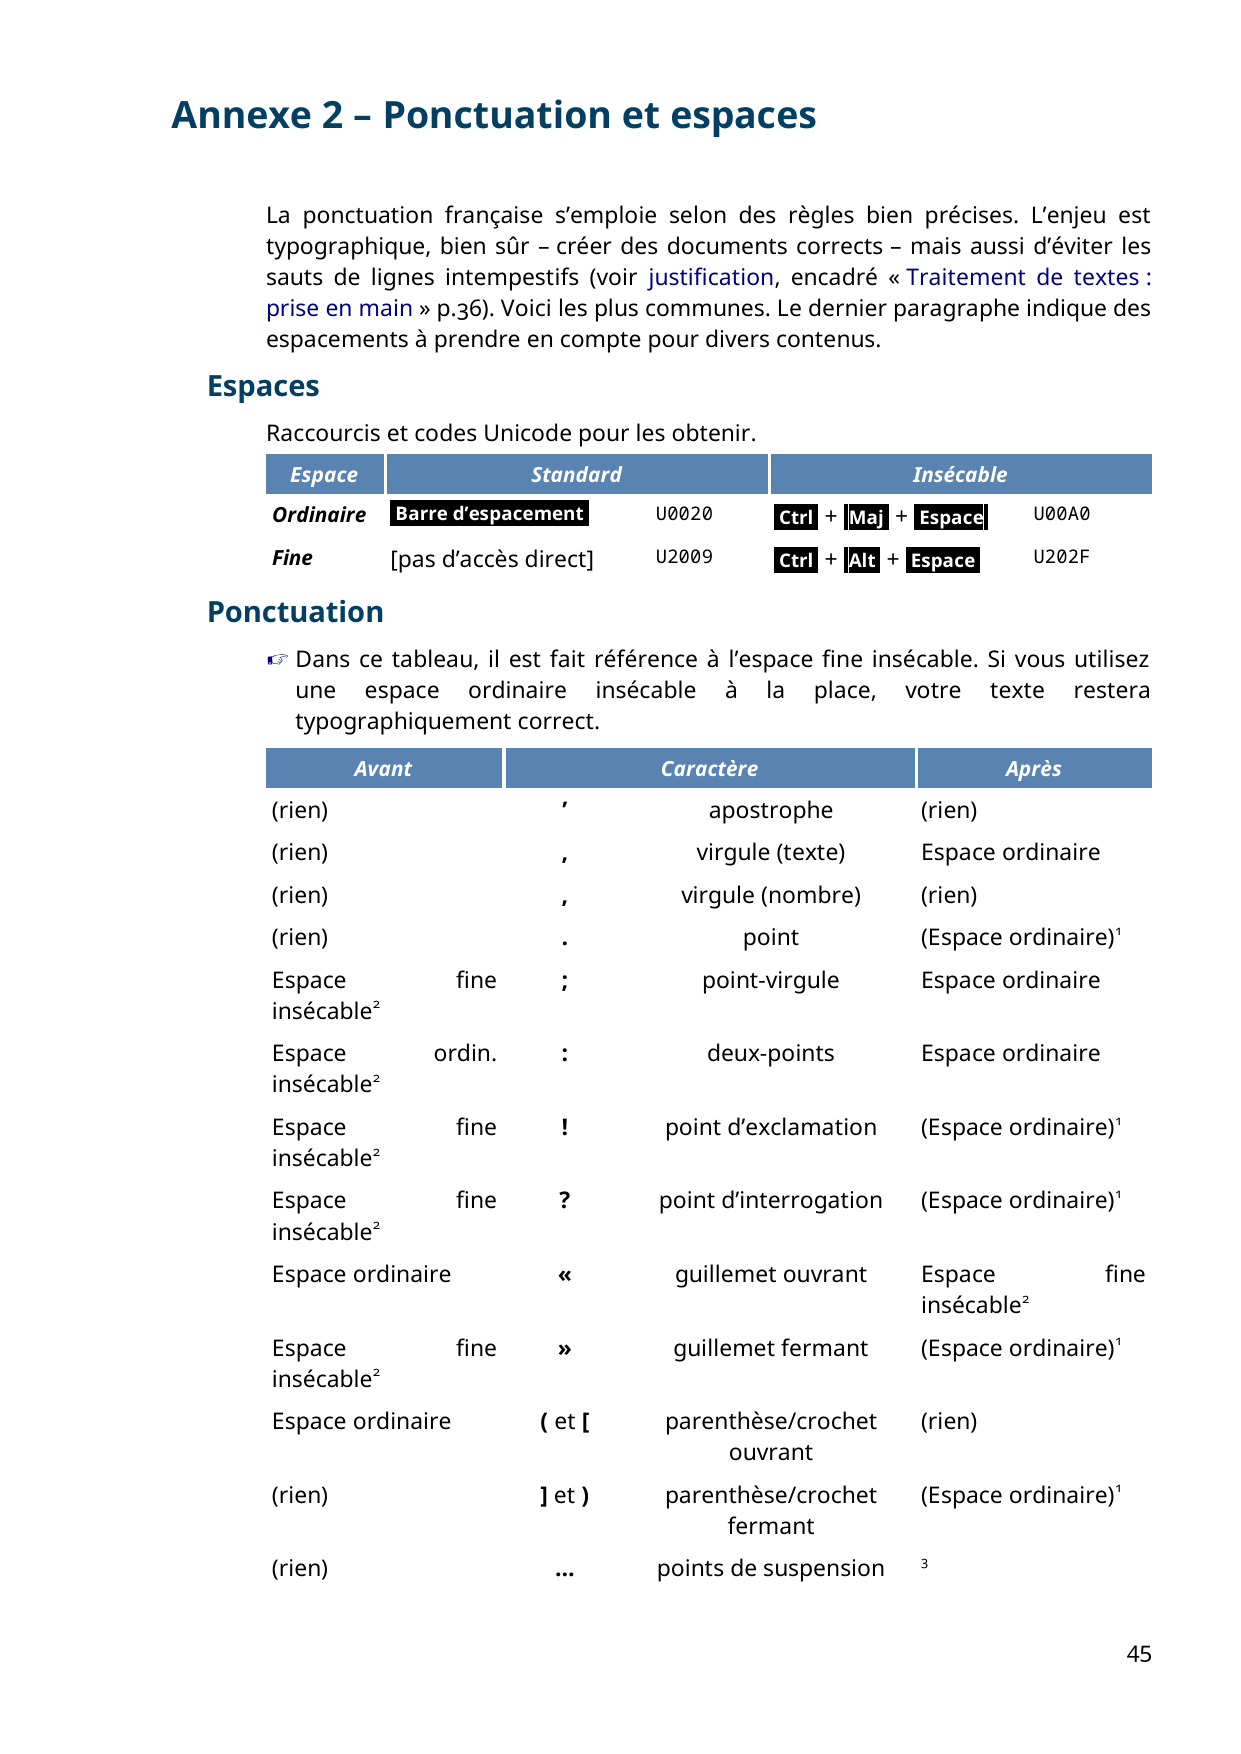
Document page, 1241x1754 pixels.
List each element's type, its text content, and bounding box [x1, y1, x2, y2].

table_cell ’ [503, 788, 627, 831]
table_cell Espace ordinaire [266, 1399, 502, 1473]
table_cell « [503, 1252, 627, 1326]
table_cell Espace ordin. insécable2 [266, 1032, 502, 1105]
table_header Standard [387, 454, 768, 494]
table_cell (Espace ordinaire)1 [915, 1179, 1152, 1252]
list Dans ce tableau, il est fait référence à l’espace fine insécable. Si vous utilisez une espace ordinaire insécable à la place, votre texte restera typographiquement correct. [266, 643, 1152, 736]
table_cell Espace fine insécable2 [266, 1326, 502, 1399]
table_cell (rien) [915, 1399, 1152, 1473]
table_cell point d’interrogation [627, 1179, 915, 1252]
table_cell point d’exclamation [627, 1105, 915, 1179]
table_cell … [503, 1546, 627, 1589]
table_cell U00A0 [1028, 494, 1152, 537]
table_header Avant [266, 748, 502, 788]
table_cell ! [503, 1105, 627, 1179]
table_cell Ordinaire [266, 494, 384, 537]
table_cell guillemet fermant [627, 1326, 915, 1399]
table_cell Barre d’espacement [384, 494, 649, 537]
table_cell U202F [1028, 537, 1152, 580]
table_cell U2009 [650, 537, 768, 580]
table_cell ; [503, 958, 627, 1032]
table_cell virgule (nombre) [627, 873, 915, 916]
table_cell guillemet ouvrant [627, 1252, 915, 1326]
table_cell , [503, 873, 627, 916]
table_cell [pas d’accès direct] [384, 537, 649, 580]
table_cell parenthèse/crochet ouvrant [627, 1399, 915, 1473]
subtitle Ponctuation et espaces [171, 88, 1152, 139]
table_cell U0020 [650, 494, 768, 537]
table_cell Espace fine insécable2 [266, 1105, 502, 1179]
table_cell Espace fine insécable2 [266, 1179, 502, 1252]
table_cell deux-points [627, 1032, 915, 1105]
table_cell points de suspension [627, 1546, 915, 1589]
subtitle Ponctuation [207, 592, 1152, 631]
table_cell » [503, 1326, 627, 1399]
table_header Insécable [771, 454, 1152, 494]
table_cell : [503, 1032, 627, 1105]
table_cell (rien) [266, 1546, 502, 1589]
table_cell point [627, 916, 915, 958]
table_cell Fine [266, 537, 384, 580]
table_cell 3 [915, 1546, 1152, 1589]
table_cell Espace ordinaire [915, 1032, 1152, 1105]
table_cell apostrophe [627, 788, 915, 831]
table_cell . [503, 916, 627, 958]
text La ponctuation française s’emploie selon des règles bien précises. L’enjeu est typographique, bien sûr – créer des documents corrects – mais aussi d’éviter les sauts de lignes intempestifs (voir justification, encadré « Traitement de textes : prise en main » p.32). Voici les plus communes. Le dernier paragraphe indique des espacements à prendre en compte pour divers contenus. [266, 199, 1152, 354]
table_cell (rien) [266, 1473, 502, 1546]
table_cell Ctrl + Alt + Espace [768, 537, 1027, 580]
table_cell Ctrl + Maj + Espace [768, 494, 1027, 537]
table_cell Espace fine insécable2 [266, 958, 502, 1032]
table_header Après [918, 748, 1152, 788]
table_cell (Espace ordinaire)1 [915, 916, 1152, 958]
table_cell , [503, 831, 627, 873]
table_cell ] et ) [503, 1473, 627, 1546]
table_cell ? [503, 1179, 627, 1252]
table_cell point-virgule [627, 958, 915, 1032]
table_cell (Espace ordinaire)1 [915, 1326, 1152, 1399]
table_header Caractère [506, 748, 915, 788]
table_cell (rien) [915, 873, 1152, 916]
table_cell (rien) [266, 831, 502, 873]
table_cell Espace ordinaire [266, 1252, 502, 1326]
table_cell Espace fine insécable2 [915, 1252, 1152, 1326]
table_cell (rien) [266, 788, 502, 831]
table_cell Espace ordinaire [915, 831, 1152, 873]
table_cell (rien) [915, 788, 1152, 831]
table_cell (Espace ordinaire)1 [915, 1473, 1152, 1546]
subtitle Espaces [207, 366, 1152, 405]
table_cell (rien) [266, 873, 502, 916]
table_cell Espace ordinaire [915, 958, 1152, 1032]
table_cell ( et [ [503, 1399, 627, 1473]
table_cell (Espace ordinaire)1 [915, 1105, 1152, 1179]
table_cell parenthèse/crochet fermant [627, 1473, 915, 1546]
text Raccourcis et codes Unicode pour les obtenir. [266, 417, 1152, 448]
table_cell (rien) [266, 916, 502, 958]
table_cell virgule (texte) [627, 831, 915, 873]
table_header Espace [266, 454, 384, 494]
